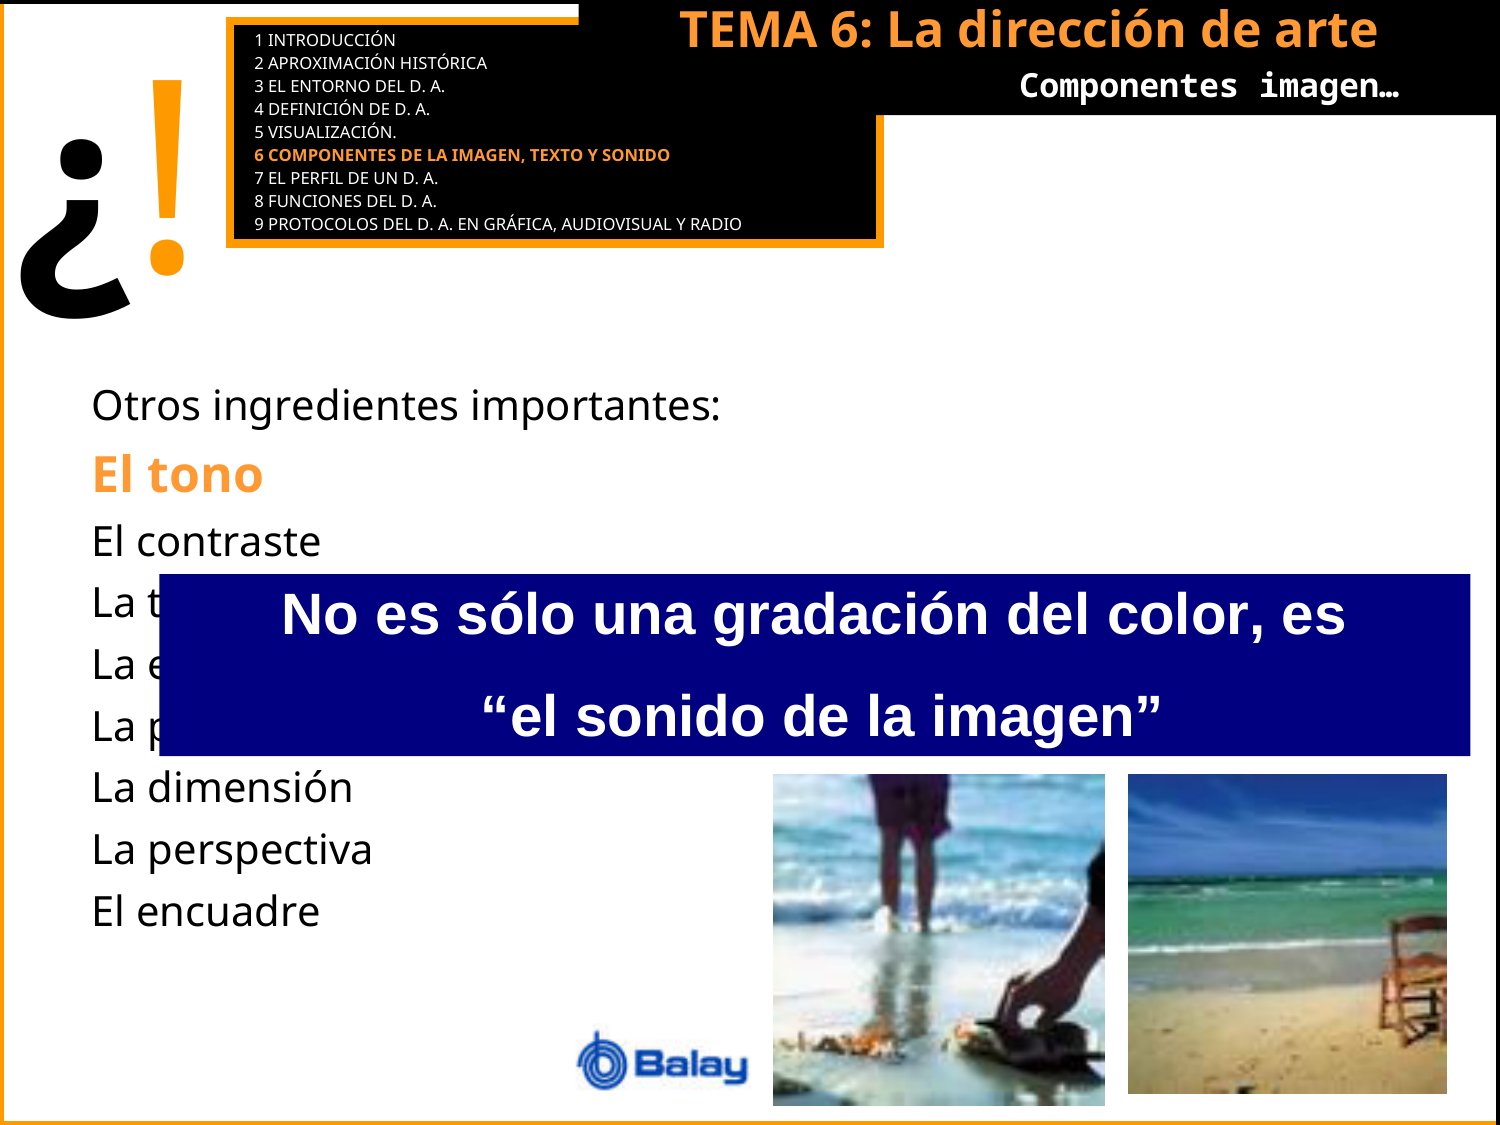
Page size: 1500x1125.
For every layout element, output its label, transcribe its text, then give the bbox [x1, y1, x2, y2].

text_box 1 INTRODUCCIÓN 2 APROXIMACIÓN HISTÓRICA 3 EL ENTORNO DEL D. A. 4 DEFINICIÓN DE D. A. 5 VISUALIZACIÓN. 6 COMPONENTES DE LA IMAGEN, TEXTO Y SONIDO 7 EL PERFIL DE UN D. A. 8 FUNCIONES DEL D. A. 9 PROTOCOLOS DEL D. A. EN GRÁFICA, AUDIOVISUAL Y RADIO [230, 20, 880, 244]
text_box No es sólo una gradación del color, es “el sonido de la imagen” [159, 574, 1471, 757]
list Otros ingredientes importantes: El tono El contraste La textura La escala La proporción La dimensión La perspectiva El encuadre [76, 255, 740, 998]
picture [773, 774, 1105, 1106]
text_box TEMA 6: La dirección de arte Componentes imagen… [578, 0, 1500, 116]
picture [560, 1023, 751, 1097]
picture [1128, 774, 1447, 1094]
